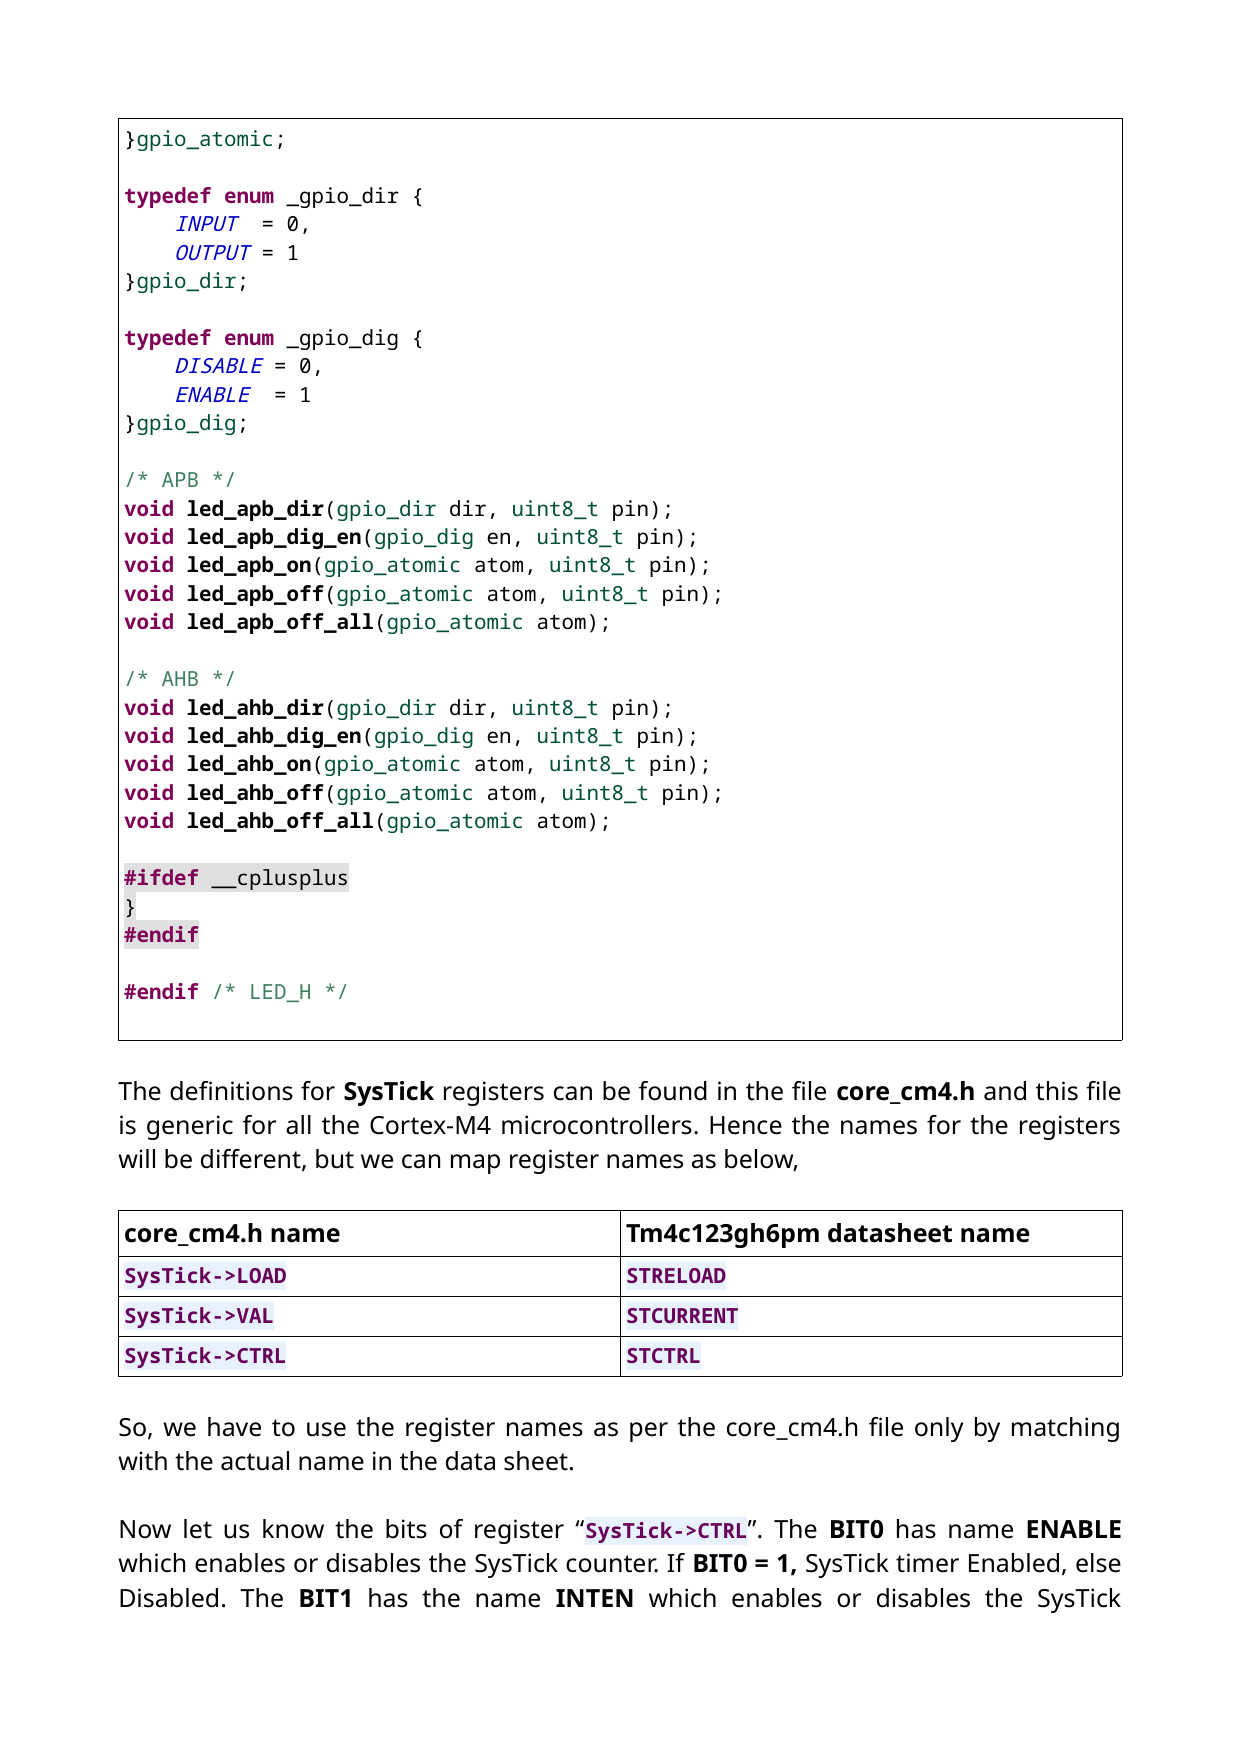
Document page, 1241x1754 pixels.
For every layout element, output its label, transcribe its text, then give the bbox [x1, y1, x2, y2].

table_cell }gpio_atomic; typedef enum _gpio_dir { INPUT = 0, OUTPUT = 1 }gpio_dir; typedef enum _gpio_dig { DISABLE = 0, ENABLE = 1 }gpio_dig; /* APB */ void led_apb_dir(gpio_dir dir, uint8_t pin); void led_apb_dig_en(gpio_dig en, uint8_t pin); void led_apb_on(gpio_atomic atom, uint8_t pin); void led_apb_off(gpio_atomic atom, uint8_t pin); void led_apb_off_all(gpio_atomic atom); /* AHB */ void led_ahb_dir(gpio_dir dir, uint8_t pin); void led_ahb_dig_en(gpio_dig en, uint8_t pin); void led_ahb_on(gpio_atomic atom, uint8_t pin); void led_ahb_off(gpio_atomic atom, uint8_t pin); void led_ahb_off_all(gpio_atomic atom); #ifdef __cplusplus } #endif #endif /* LED_H */ [119, 119, 1122, 1040]
table_header Tm4c123gh6pm datasheet name [621, 1211, 1122, 1256]
table_cell SysTick->VAL [119, 1297, 620, 1336]
table_cell SysTick->CTRL [119, 1337, 620, 1376]
table_cell STCURRENT [621, 1297, 1122, 1336]
text The definitions for SysTick registers can be found in the file core_cm4.h and this file is generic for all the Cortex-M4 microcontrollers. Hence the names for the registers will be different, but we can map register names as below, [118, 1074, 1122, 1176]
text Now let us know the bits of register “SysTick->CTRL”. The BIT0 has name ENABLE which enables or disables the SysTick counter. If BIT0 = 1, SysTick timer Enabled, else Disabled. The BIT1 has the name INTEN which enables or disables the SysTick [118, 1512, 1122, 1614]
table_header core_cm4.h name [119, 1211, 620, 1256]
table_cell SysTick->LOAD [119, 1257, 620, 1296]
table_cell STRELOAD [621, 1257, 1122, 1296]
table_cell STCTRL [621, 1337, 1122, 1376]
text So, we have to use the register names as per the core_cm4.h file only by matching with the actual name in the data sheet. [118, 1410, 1122, 1478]
